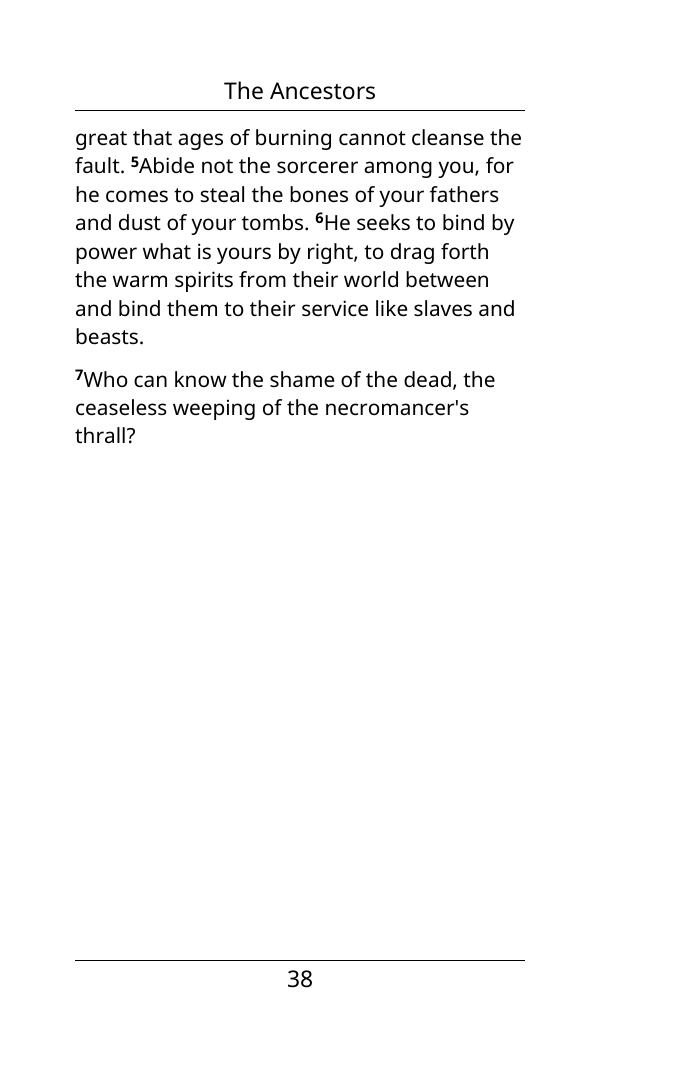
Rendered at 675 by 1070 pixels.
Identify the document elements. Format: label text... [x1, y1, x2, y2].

text 7Who can know the shame of the dead, the ceaseless weeping of the necromancer's thrall? [75, 365, 525, 450]
text great that ages of burning cannot cleanse the fault. 5Abide not the sorcerer among you, for he comes to steal the bones of your fathers and dust of your tombs. 6He seeks to bind by power what is yours by right, to drag forth the warm spirits from their world between and bind them to their service like slaves and beasts. [75, 123, 525, 351]
